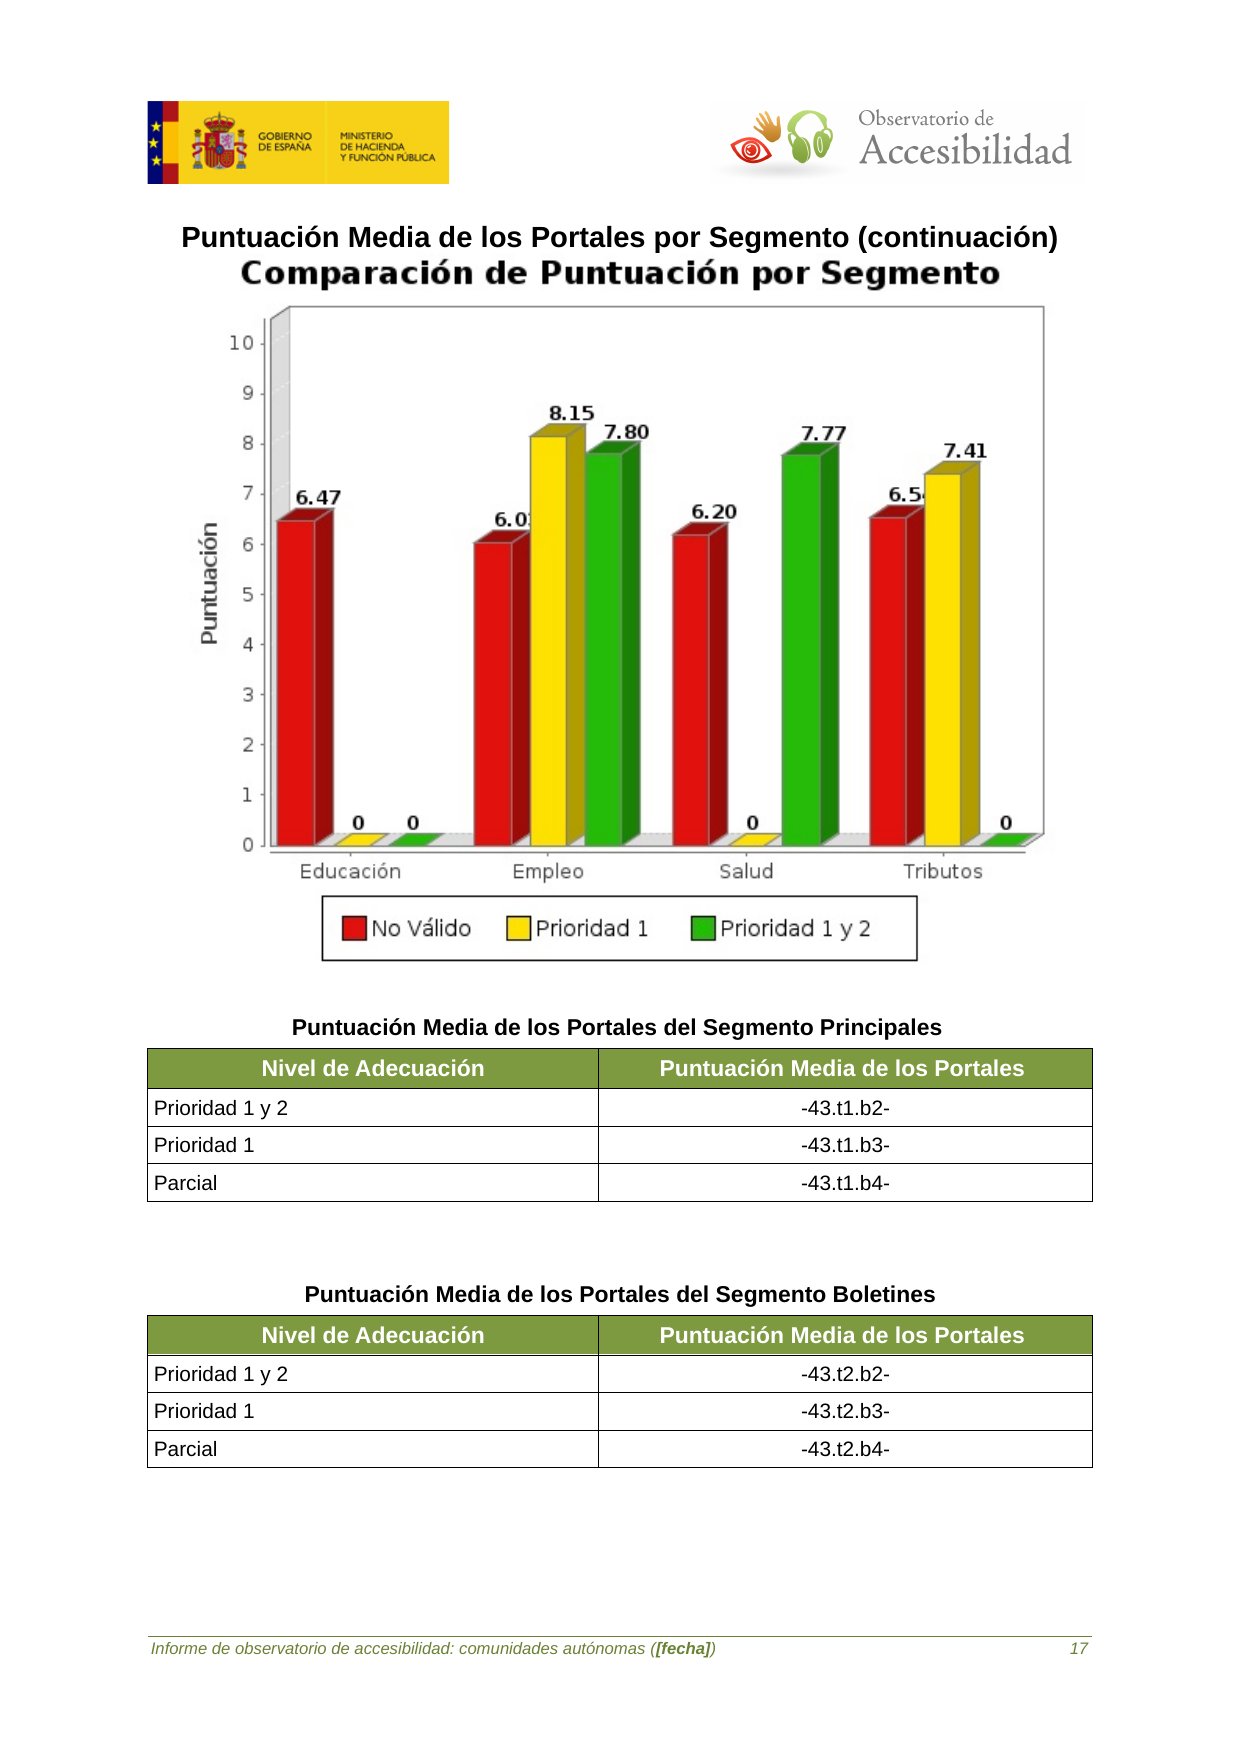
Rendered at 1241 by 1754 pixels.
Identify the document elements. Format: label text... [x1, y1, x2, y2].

text Puntuación Media de los Portales del Segmento Boletines [148, 1281, 1092, 1307]
text Puntuación Media de los Portales del Segmento Principales [148, 1014, 1092, 1040]
table_cell Prioridad 1 [148, 1393, 598, 1429]
table_cell -43.t1.b3- [599, 1127, 1092, 1163]
table_header Nivel de Adecuación [148, 1049, 598, 1088]
table_cell -43.t1.b4- [599, 1164, 1092, 1201]
table_cell -43.t2.b3- [599, 1393, 1092, 1429]
table_cell Prioridad 1 y 2 [148, 1089, 598, 1126]
table_header Nivel de Adecuación [148, 1316, 598, 1354]
table_header Puntuación Media de los Portales [599, 1049, 1092, 1088]
picture [710, 101, 1086, 184]
table_cell -43.t2.b2- [599, 1356, 1092, 1392]
table_cell Parcial [148, 1164, 598, 1201]
picture [178, 253, 1062, 963]
table_cell Prioridad 1 y 2 [148, 1356, 598, 1392]
table_cell -43.t2.b4- [599, 1431, 1092, 1467]
table_cell -43.t1.b2- [599, 1089, 1092, 1126]
picture [147, 101, 450, 184]
text Puntuación Media de los Portales por Segmento (continuación) [148, 220, 1092, 253]
table_cell Parcial [148, 1431, 598, 1467]
table_cell Prioridad 1 [148, 1127, 598, 1163]
table_header Puntuación Media de los Portales [599, 1316, 1092, 1354]
